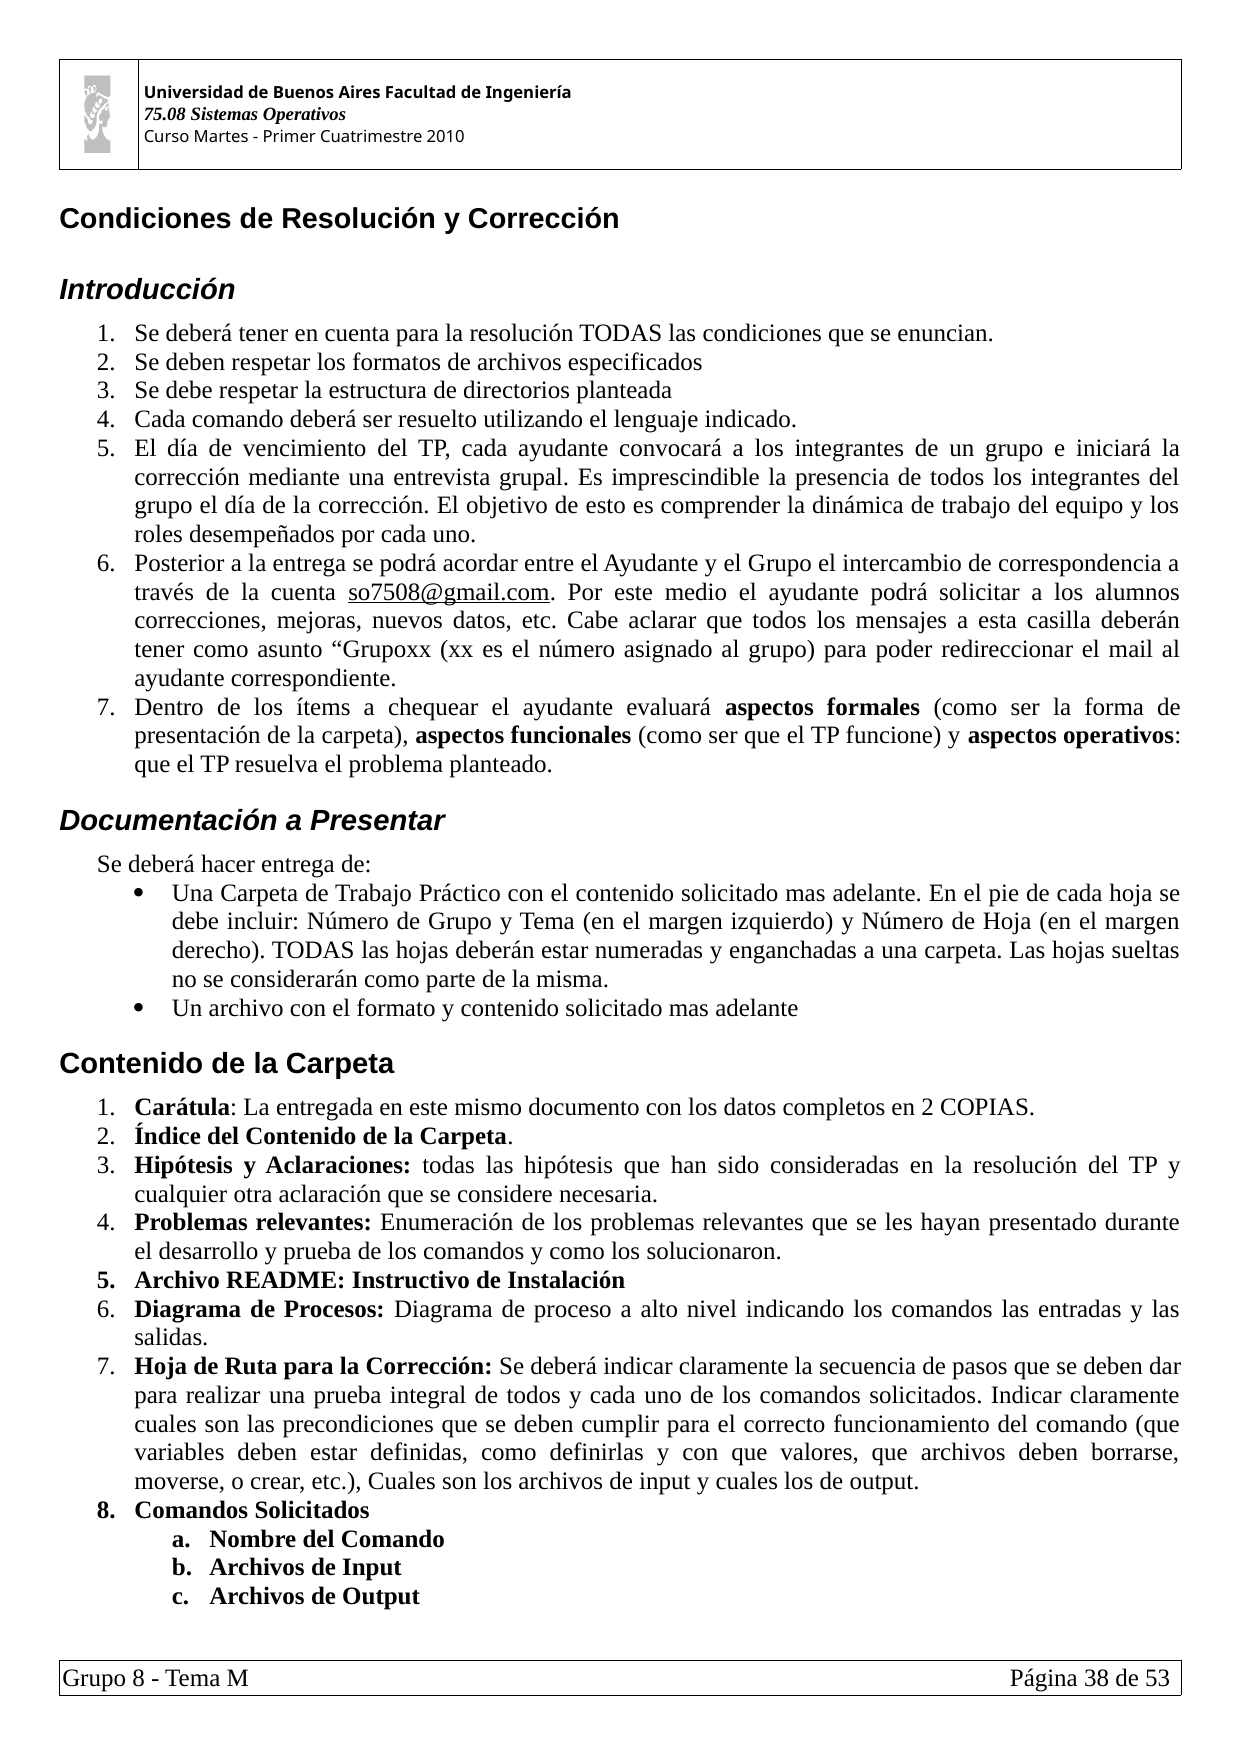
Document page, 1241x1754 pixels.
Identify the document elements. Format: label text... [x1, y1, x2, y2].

subtitle Contenido de la Carpeta [59, 1046, 1181, 1080]
list El día de vencimiento del TP, cada ayudante convocará a los integrantes de un grupo e iniciará la corrección mediante una entrevista grupal. Es imprescindible la presencia de todos los integrantes del grupo el día de la corrección. El objetivo de esto es comprender la dinámica de trabajo del equipo y los roles desempeñados por cada uno. [97, 433, 1181, 548]
list Se debe respetar la estructura de directorios planteada [97, 375, 1181, 404]
list Problemas relevantes: Enumeración de los problemas relevantes que se les hayan presentado durante el desarrollo y prueba de los comandos y como los solucionaron. [97, 1207, 1181, 1265]
list Dentro de los ítems a chequear el ayudante evaluará aspectos formales (como ser la forma de presentación de la carpeta), aspectos funcionales (como ser que el TP funcione) y aspectos operativos: que el TP resuelva el problema planteado. [97, 692, 1181, 778]
list Comandos Solicitados [97, 1495, 1181, 1524]
subtitle Condiciones de Resolución y Corrección [59, 201, 1181, 234]
list Hipótesis y Aclaraciones: todas las hipótesis que han sido consideradas en la resolución del TP y cualquier otra aclaración que se considere necesaria. [97, 1150, 1181, 1207]
list Carátula: La entregada en este mismo documento con los datos completos en 2 COPIAS. [97, 1092, 1181, 1121]
list Una Carpeta de Trabajo Práctico con el contenido solicitado mas adelante. En el pie de cada hoja se debe incluir: Número de Grupo y Tema (en el margen izquierdo) y Número de Hoja (en el margen derecho). TODAS las hojas deberán estar numeradas y enganchadas a una carpeta. Las hojas sueltas no se considerarán como parte de la misma. [134, 878, 1181, 993]
text Se deberá hacer entrega de: [97, 849, 1181, 878]
list Archivos de Output [172, 1581, 1181, 1610]
list Posterior a la entrega se podrá acordar entre el Ayudante y el Grupo el intercambio de correspondencia a través de la cuenta so7508@gmail.com. Por este medio el ayudante podrá solicitar a los alumnos correcciones, mejoras, nuevos datos, etc. Cabe aclarar que todos los mensajes a esta casilla deberán tener como asunto “Grupoxx (xx es el número asignado al grupo) para poder redireccionar el mail al ayudante correspondiente. [97, 548, 1181, 692]
list Se deben respetar los formatos de archivos especificados [97, 347, 1181, 375]
list Se deberá tener en cuenta para la resolución TODAS las condiciones que se enuncian. [97, 318, 1181, 347]
subtitle Introducción [59, 272, 1181, 305]
list Índice del Contenido de la Carpeta. [97, 1121, 1181, 1150]
list Cada comando deberá ser resuelto utilizando el lenguaje indicado. [97, 404, 1181, 433]
list Nombre del Comando [172, 1524, 1181, 1552]
subtitle Documentación a Presentar [59, 803, 1181, 836]
list Diagrama de Procesos: Diagrama de proceso a alto nivel indicando los comandos las entradas y las salidas. [97, 1294, 1181, 1351]
list Archivos de Input [172, 1552, 1181, 1581]
list Hoja de Ruta para la Corrección: Se deberá indicar claramente la secuencia de pasos que se deben dar para realizar una prueba integral de todos y cada uno de los comandos solicitados. Indicar claramente cuales son las precondiciones que se deben cumplir para el correcto funcionamiento del comando (que variables deben estar definidas, como definirlas y con que valores, que archivos deben borrarse, moverse, o crear, etc.), Cuales son los archivos de input y cuales los de output. [97, 1351, 1181, 1495]
list Un archivo con el formato y contenido solicitado mas adelante [134, 993, 1181, 1021]
list Archivo README: Instructivo de Instalación [97, 1265, 1181, 1294]
picture [83, 73, 114, 155]
